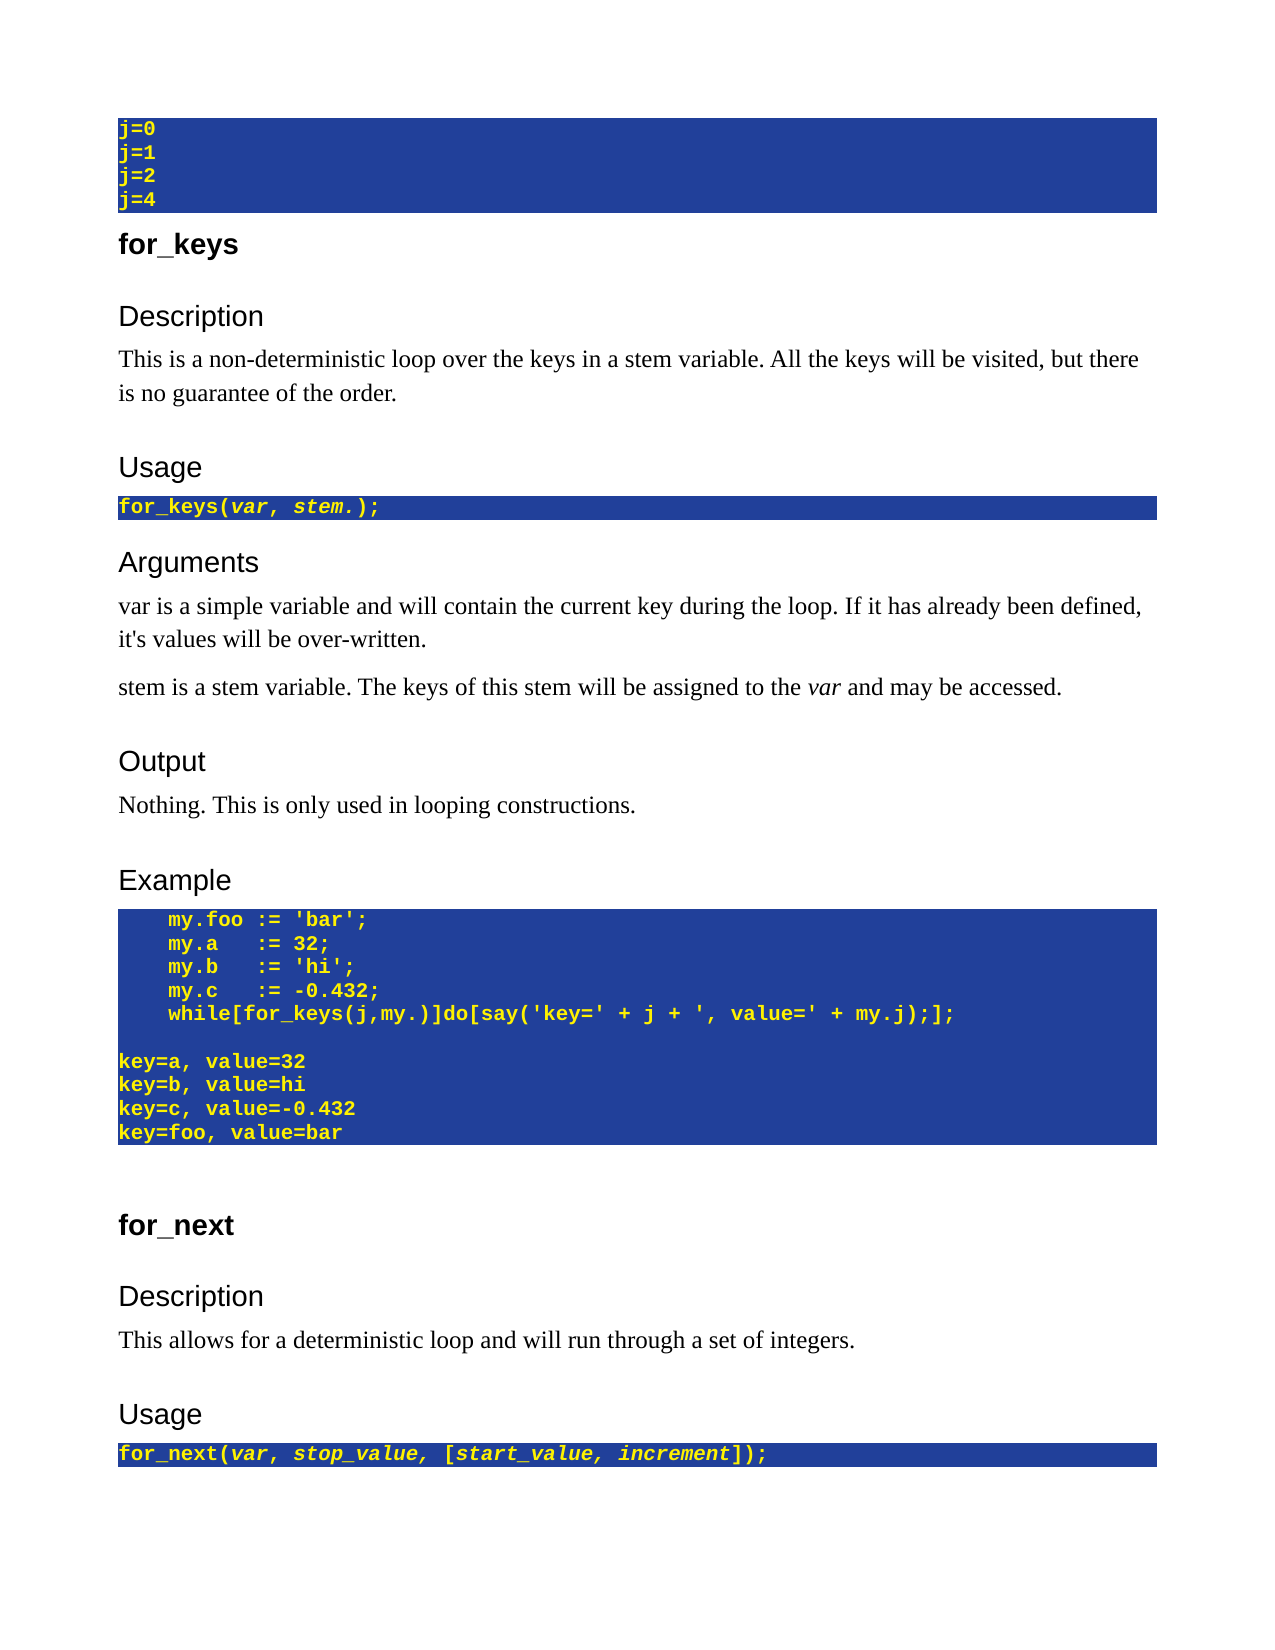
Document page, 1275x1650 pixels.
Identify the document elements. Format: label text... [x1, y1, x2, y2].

text key=a, value=32 [118, 1051, 1157, 1074]
text j=2 [118, 165, 1157, 189]
text This allows for a deterministic loop and will run through a set of integers. [118, 1325, 1157, 1353]
subtitle Description [118, 298, 1157, 332]
text my.b := 'hi'; [118, 956, 1157, 980]
subtitle for_next [118, 1207, 1157, 1241]
text for_next(var, stop_value, [start_value, increment]); [118, 1443, 1157, 1467]
subtitle Description [118, 1279, 1157, 1312]
subtitle Arguments [118, 545, 1157, 578]
text var is a simple variable and will contain the current key during the loop. If it has already been defined, it's values will be over-written. [118, 591, 1157, 653]
subtitle Example [118, 863, 1157, 896]
text key=foo, value=bar [118, 1122, 1157, 1145]
text for_keys(var, stem.); [118, 496, 1157, 520]
text Nothing. This is only used in looping constructions. [118, 790, 1157, 819]
subtitle Output [118, 744, 1157, 778]
text This is a non-deterministic loop over the keys in a stem variable. All the keys will be visited, but there is no guarantee of the order. [118, 344, 1157, 406]
text key=b, value=hi [118, 1074, 1157, 1098]
text stem is a stem variable. The keys of this stem will be assigned to the var and may be accessed. [118, 672, 1157, 700]
subtitle Usage [118, 1397, 1157, 1431]
text j=0 [118, 118, 1157, 142]
text my.c := -0.432; [118, 980, 1157, 1003]
text my.a := 32; [118, 932, 1157, 956]
text key=c, value=-0.432 [118, 1098, 1157, 1122]
subtitle for_keys [118, 227, 1157, 261]
text while[for_keys(j,my.)]do[say('key=' + j + ', value=' + my.j);]; [118, 1003, 1157, 1027]
subtitle Usage [118, 450, 1157, 484]
text j=1 [118, 142, 1157, 165]
text j=4 [118, 189, 1157, 213]
text my.foo := 'bar'; [118, 909, 1157, 932]
